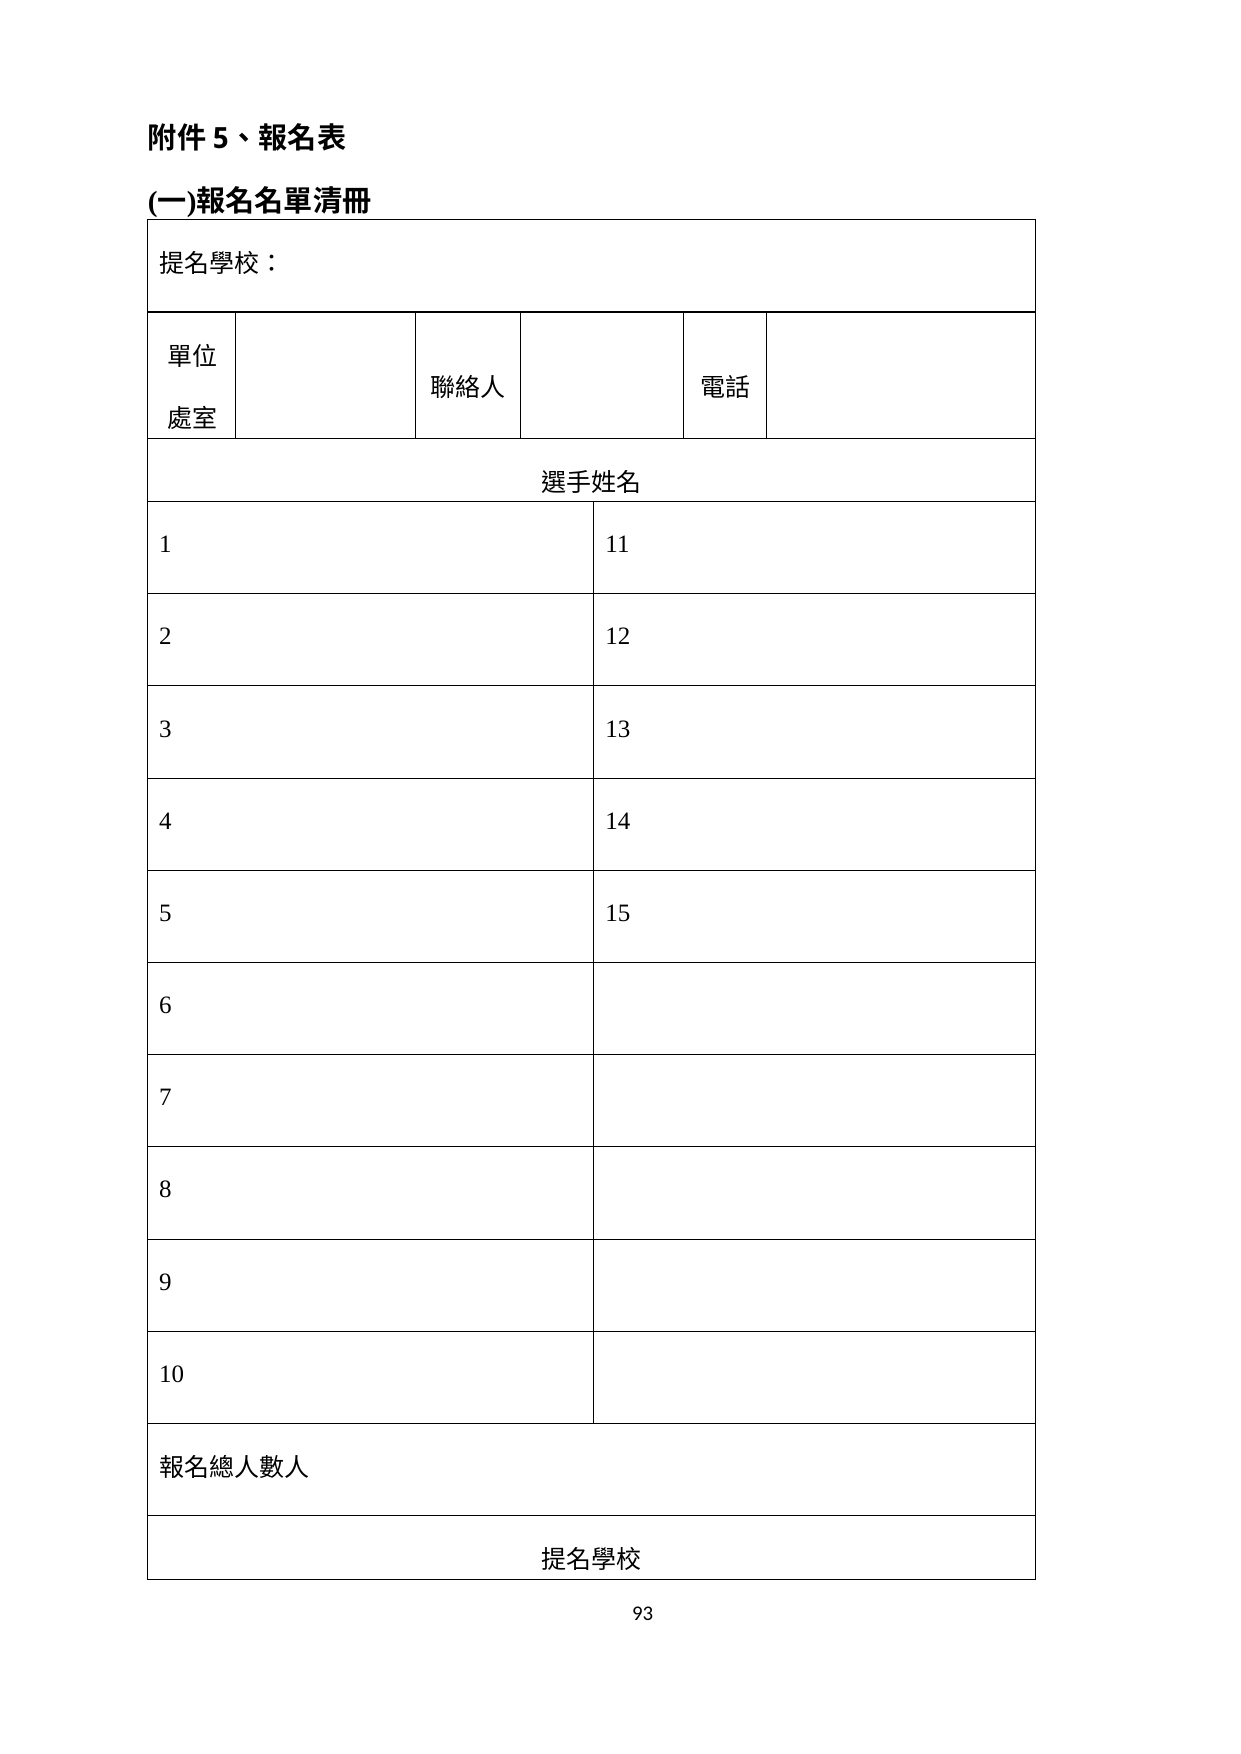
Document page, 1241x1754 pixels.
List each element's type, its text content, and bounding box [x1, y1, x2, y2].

table_cell [594, 1055, 1035, 1146]
table_header 提名學校： [148, 220, 1035, 311]
table_cell [594, 1240, 1035, 1331]
table_cell 14 [594, 779, 1035, 870]
text (一)報名名單清冊 [148, 157, 1137, 219]
table_cell 聯絡人 [416, 313, 520, 437]
table_cell 12 [594, 594, 1035, 685]
table_cell 7 [148, 1055, 593, 1146]
table_cell 2 [148, 594, 593, 685]
table_cell 3 [148, 686, 593, 777]
table_cell 5 [148, 871, 593, 962]
table_cell 6 [148, 963, 593, 1054]
table_cell 10 [148, 1332, 593, 1423]
table_cell [594, 963, 1035, 1054]
table_cell 電話 [684, 313, 766, 437]
table_cell [236, 313, 415, 437]
table_cell 報名總人數人 [148, 1424, 1035, 1515]
table_cell [521, 313, 683, 437]
text 附件5、報名表 [148, 94, 1137, 157]
table_cell 8 [148, 1147, 593, 1238]
table_cell 13 [594, 686, 1035, 777]
table_cell 1 [148, 502, 593, 593]
table_cell 單位處室 [148, 313, 235, 437]
table_cell 選手姓名 [148, 439, 1035, 501]
table_cell [594, 1147, 1035, 1238]
table_cell [767, 313, 1035, 437]
table_cell [594, 1332, 1035, 1423]
table_cell 9 [148, 1240, 593, 1331]
table_cell 11 [594, 502, 1035, 593]
table_cell 4 [148, 779, 593, 870]
table_cell 提名學校 [148, 1516, 1035, 1578]
table_cell 15 [594, 871, 1035, 962]
